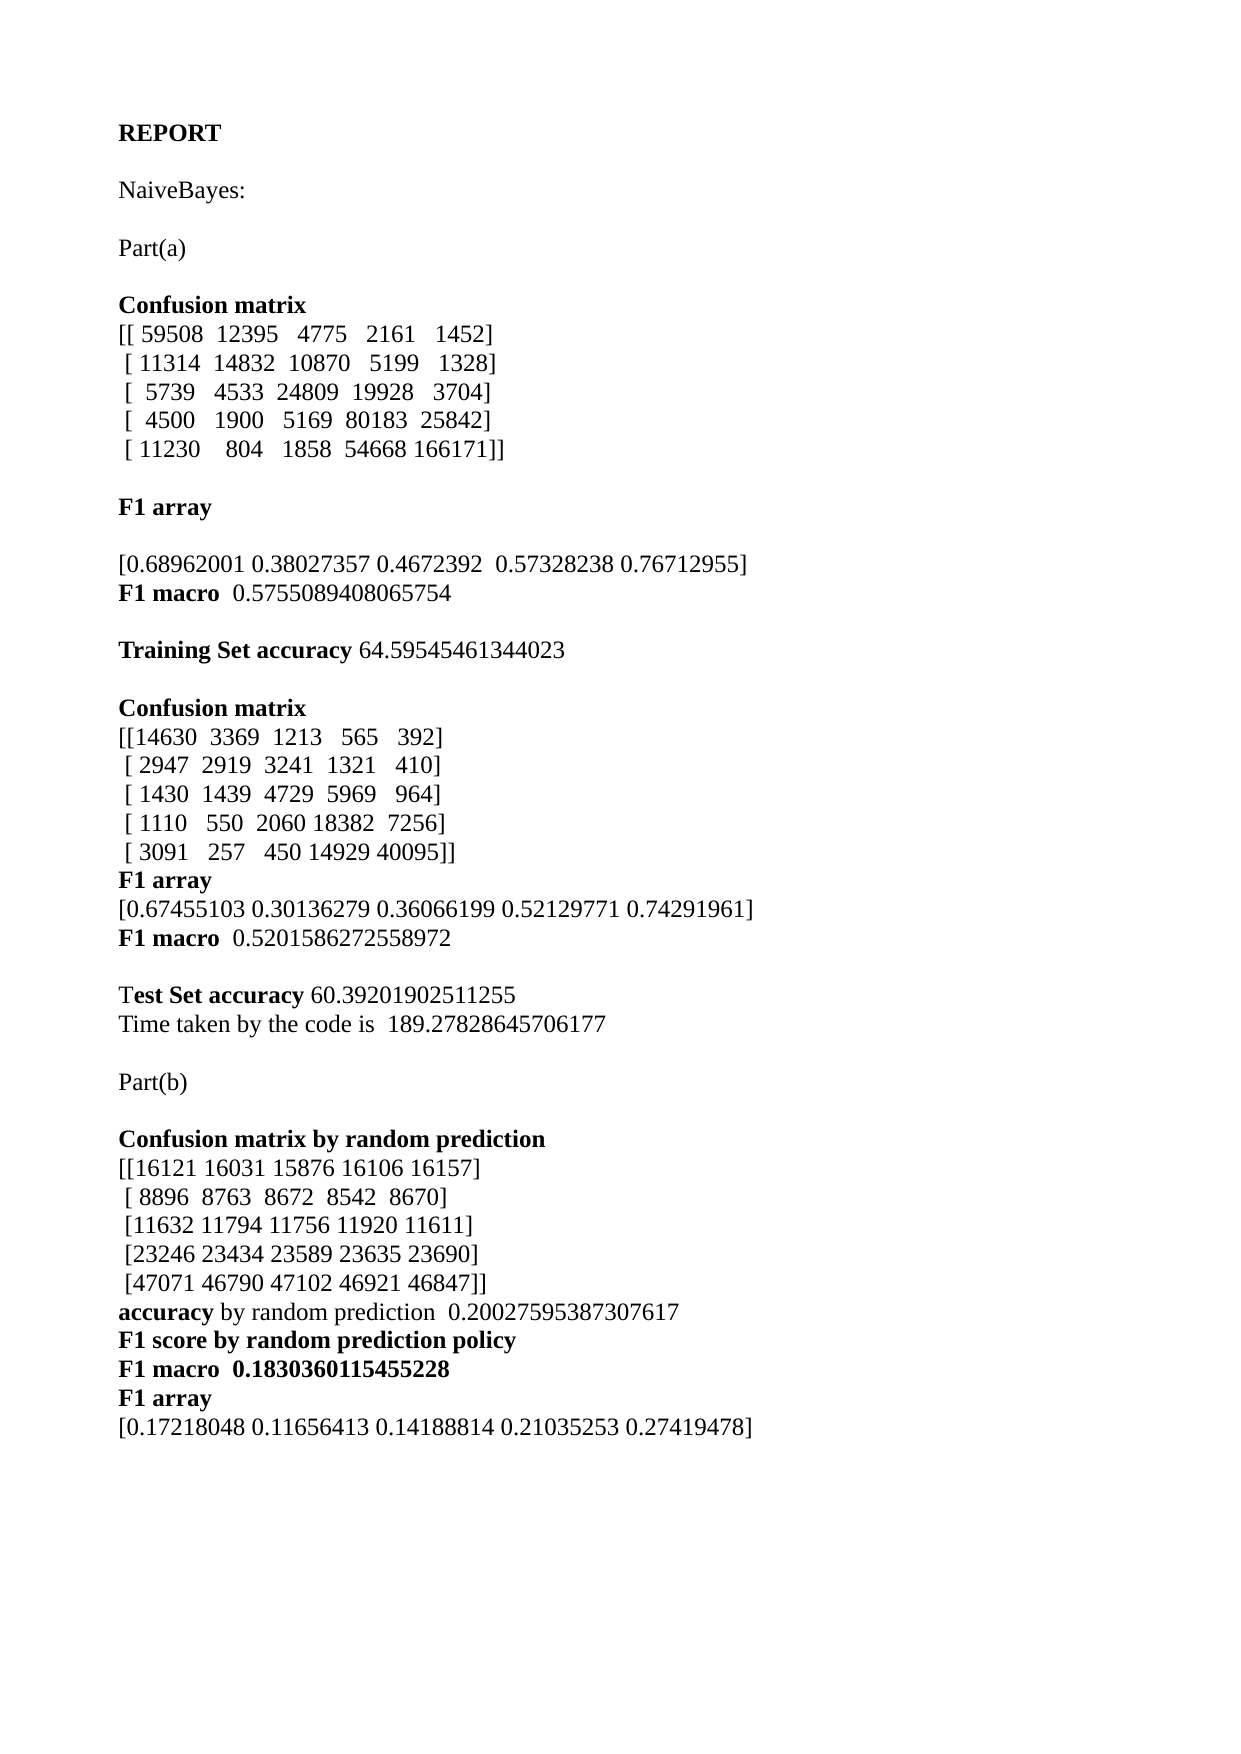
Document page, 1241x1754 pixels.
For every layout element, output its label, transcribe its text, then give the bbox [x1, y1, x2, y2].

text [ 2947 2919 3241 1321 410] [118, 751, 1122, 779]
text F1 macro 0.1830360115455228 [118, 1354, 1122, 1383]
text F1 array [118, 492, 1122, 521]
text Test Set accuracy 60.39201902511255 [118, 981, 1122, 1009]
text [ 8896 8763 8672 8542 8670] [118, 1182, 1122, 1211]
text [[ 59508 12395 4775 2161 1452] [118, 319, 1122, 348]
text [0.68962001 0.38027357 0.4672392 0.57328238 0.76712955] [118, 549, 1122, 578]
text F1 macro 0.5755089408065754 [118, 578, 1122, 607]
text [11632 11794 11756 11920 11611] [118, 1211, 1122, 1239]
text [ 3091 257 450 14929 40095]] [118, 837, 1122, 866]
text F1 array [118, 866, 1122, 894]
text [0.17218048 0.11656413 0.14188814 0.21035253 0.27419478] [118, 1412, 1122, 1441]
text [ 5739 4533 24809 19928 3704] [118, 377, 1122, 406]
text Confusion matrix [118, 693, 1122, 722]
text [[14630 3369 1213 565 392] [118, 722, 1122, 751]
text [ 4500 1900 5169 80183 25842] [118, 406, 1122, 434]
text Training Set accuracy 64.59545461344023 [118, 636, 1122, 664]
text [0.67455103 0.30136279 0.36066199 0.52129771 0.74291961] [118, 894, 1122, 923]
text Part(b) [118, 1067, 1122, 1096]
text [23246 23434 23589 23635 23690] [118, 1239, 1122, 1268]
text Confusion matrix [118, 291, 1122, 319]
text [ 11314 14832 10870 5199 1328] [118, 348, 1122, 377]
text [ 11230 804 1858 54668 166171]] [118, 434, 1122, 463]
text Part(a) [118, 233, 1122, 262]
text [47071 46790 47102 46921 46847]] [118, 1268, 1122, 1297]
text F1 array [118, 1383, 1122, 1412]
text accuracy by random prediction 0.20027595387307617 [118, 1297, 1122, 1326]
text [[16121 16031 15876 16106 16157] [118, 1153, 1122, 1182]
text [ 1430 1439 4729 5969 964] [118, 779, 1122, 808]
text F1 macro 0.5201586272558972 [118, 923, 1122, 952]
text [ 1110 550 2060 18382 7256] [118, 808, 1122, 837]
text Confusion matrix by random prediction [118, 1124, 1122, 1153]
text F1 score by random prediction policy [118, 1326, 1122, 1354]
text REPORT [118, 118, 1122, 147]
text NaiveBayes: [118, 176, 1122, 204]
text Time taken by the code is 189.27828645706177 [118, 1009, 1122, 1038]
